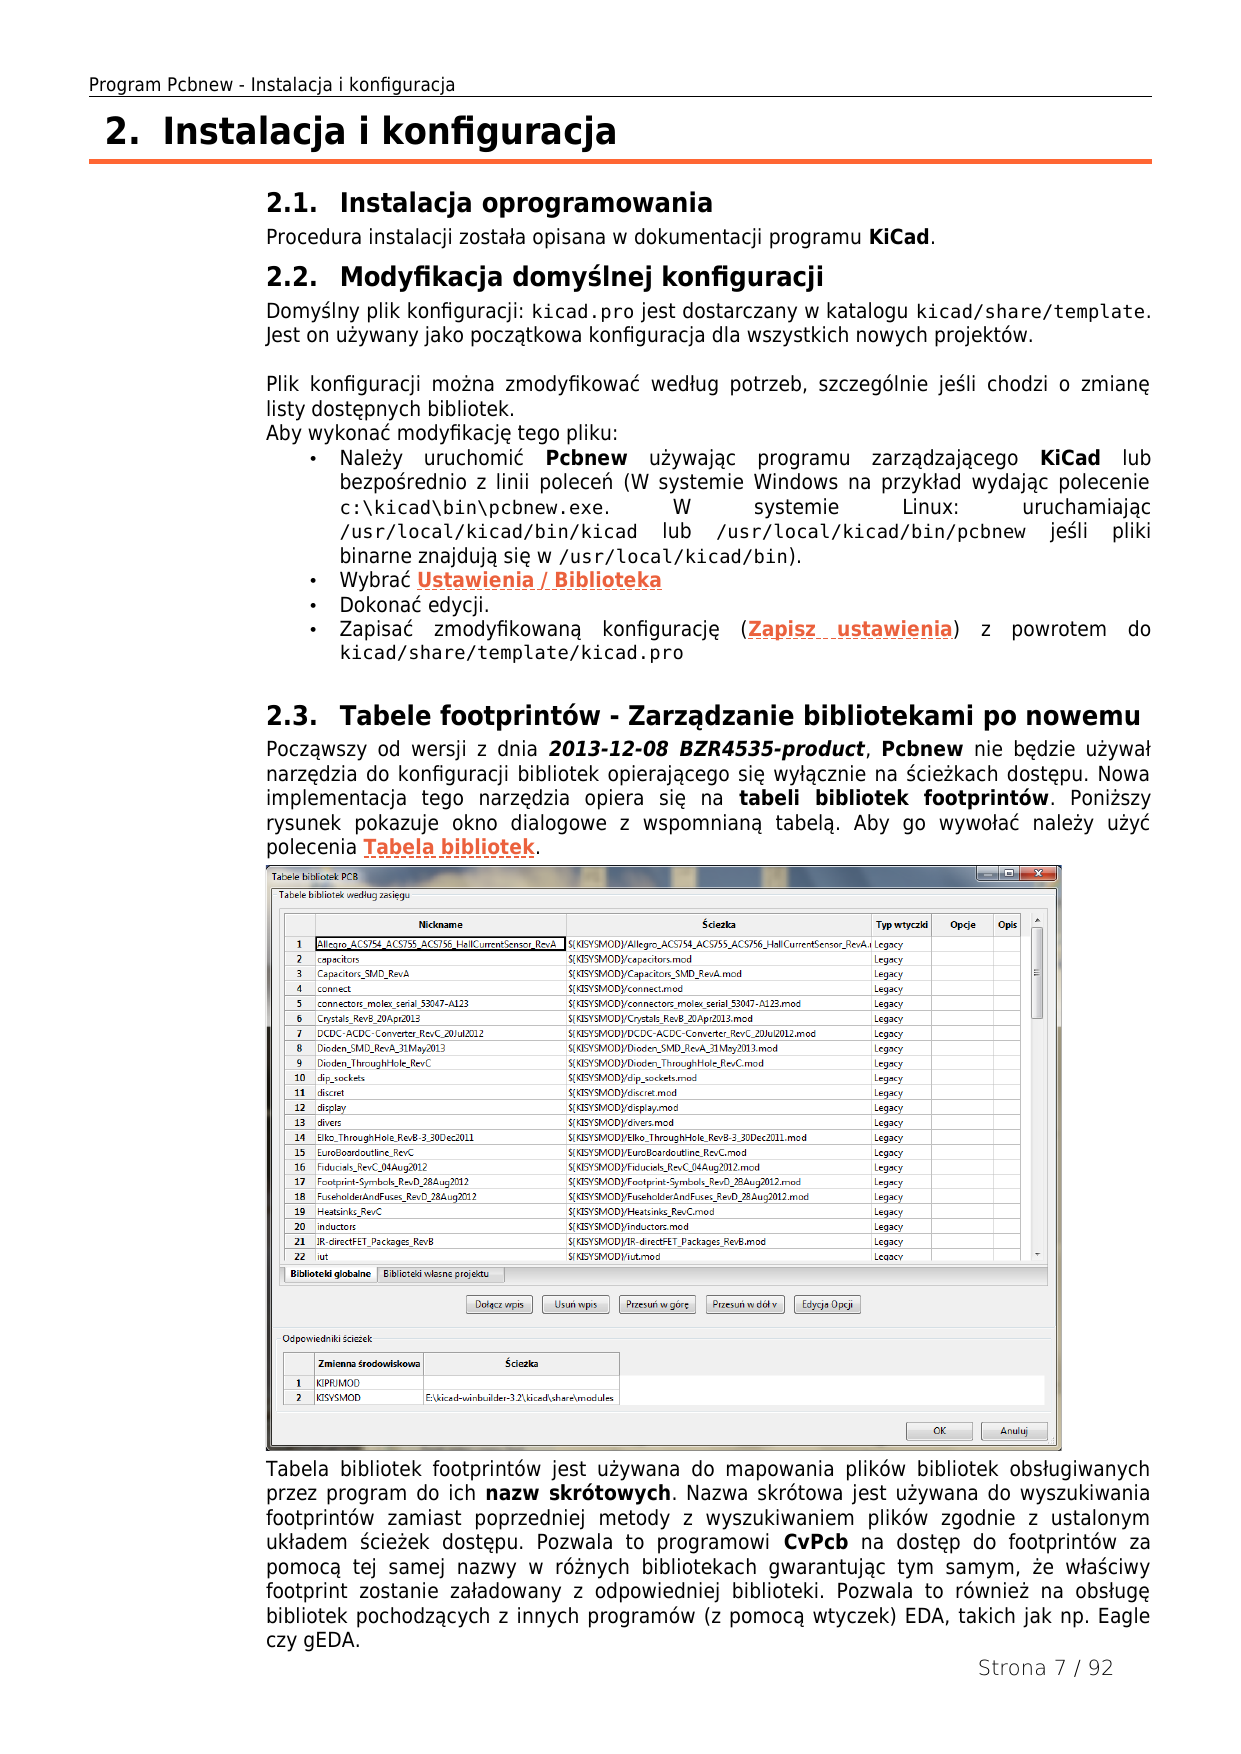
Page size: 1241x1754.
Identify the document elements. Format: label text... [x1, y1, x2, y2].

text Procedura instalacji została opisana w dokumentacji programu KiCad. [266, 225, 1152, 250]
text Domyślny plik konfiguracji: kicad.pro jest dostarczany w katalogu kicad/share/template. Jest on używany jako początkowa konfiguracja dla wszystkich nowych projektów. [266, 299, 1152, 348]
picture [265, 865, 1062, 1451]
text Tabela bibliotek footprintów jest używana do mapowania plików bibliotek obsługiwanych przez program do ich nazw skrótowych. Nazwa skrótowa jest używana do wyszukiwania footprintów zamiast poprzedniej metody z wyszukiwaniem plików zgodnie z ustalonym układem ścieżek dostępu. Pozwala to programowi CvPcb na dostęp do footprintów za pomocą tej samej nazwy w różnych bibliotekach gwarantując tym samym, że właściwy footprint zostanie załadowany z odpowiedniej biblioteki. Pozwala to również na obsługę bibliotek pochodzących z innych programów (z pomocą wtyczek) EDA, takich jak np. Eagle czy gEDA. [266, 1457, 1152, 1653]
subtitle Instalacja oprogramowania [266, 188, 1152, 219]
text Aby wykonać modyfikację tego pliku: [266, 421, 1152, 446]
text Plik konfiguracji można zmodyfikować według potrzeb, szczególnie jeśli chodzi o zmianę listy dostępnych bibliotek. [266, 372, 1152, 421]
subtitle Modyfikacja domyślnej konfiguracji [266, 262, 1152, 293]
subtitle Instalacja i konfiguracja [88, 103, 1152, 164]
list Zapisać zmodyfikowaną konfigurację (Zapisz ustawienia) z powrotem do kicad/share/template/kicad.pro [310, 617, 1152, 664]
list Wybrać Ustawienia / Biblioteka [310, 568, 1152, 593]
list Dokonać edycji. [310, 593, 1152, 617]
subtitle Tabele footprintów - Zarządzanie bibliotekami po nowemu [266, 700, 1152, 731]
list Należy uruchomić Pcbnew używając programu zarządzającego KiCad lub bezpośrednio z linii poleceń (W systemie Windows na przykład wydając polecenie c:\kicad\bin\pcbnew.exe. W systemie Linux: uruchamiając /usr/local/kicad/bin/kicad lub /usr/local/kicad/bin/pcbnew jeśli pliki binarne znajdują się w /usr/local/kicad/bin). [310, 446, 1152, 568]
text Począwszy od wersji z dnia 2013-12-08 BZR4535-product, Pcbnew nie będzie używał narzędzia do konfiguracji bibliotek opierającego się wyłącznie na ścieżkach dostępu. Nowa implementacja tego narzędzia opiera się na tabeli bibliotek footprintów. Poniższy rysunek pokazuje okno dialogowe z wspomnianą tabelą. Aby go wywołać należy użyć polecenia Tabela bibliotek. [266, 737, 1152, 860]
